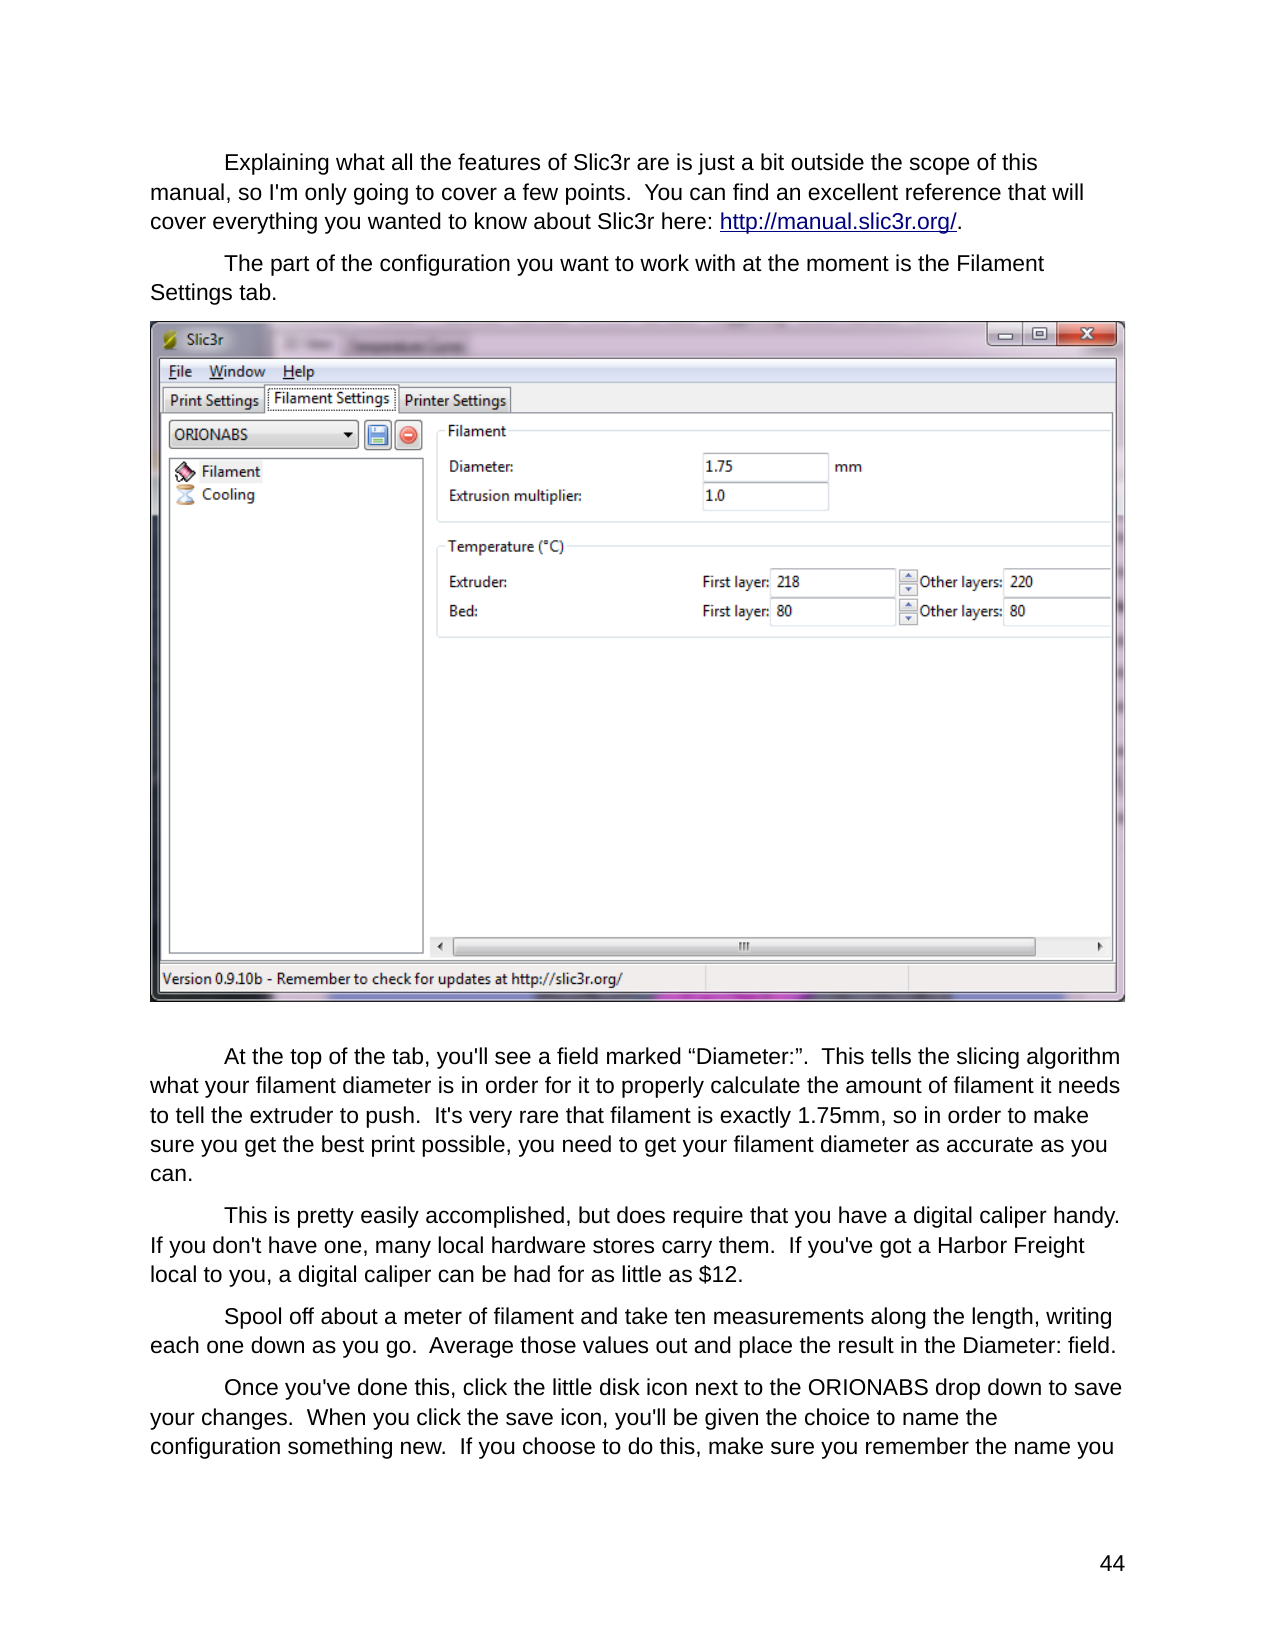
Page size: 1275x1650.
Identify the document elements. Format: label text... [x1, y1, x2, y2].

picture [150, 321, 1125, 1002]
text Spool off about a meter of filament and take ten measurements along the length, writing each one down as you go. Average those values out and place the result in the Diameter: field. [150, 1304, 1125, 1359]
text This is pretty easily accomplished, but does require that you have a digital caliper handy. If you don't have one, many local hardware stores carry them. If you've got a Harbor Freight local to you, a digital caliper can be had for as little as $12. [150, 1203, 1125, 1287]
text At the top of the tab, you'll see a field marked “Diameter:”. This tells the slicing algorithm what your filament diameter is in order for it to properly calculate the amount of filament it needs to tell the extruder to push. It's very rare that filament is exactly 1.75mm, so in order to make sure you get the best print possible, you need to get your filament diameter as accurate as you can. [150, 1044, 1125, 1187]
text Once you've done this, click the little disk icon next to the ORIONABS drop down to save your changes. When you click the save icon, you'll be given the choice to name the configuration something new. If you choose to do this, make sure you remember the name you [150, 1375, 1125, 1459]
text The part of the configuration you want to work with at the moment is the Filament Settings tab. [150, 251, 1125, 306]
text Explaining what all the features of Slic3r are is just a bit outside the scope of this manual, so I'm only going to cover a few points. You can find an excellent reference that will cover everything you wanted to know about Slic3r here: http://manual.slic3r.org/. [150, 150, 1125, 234]
